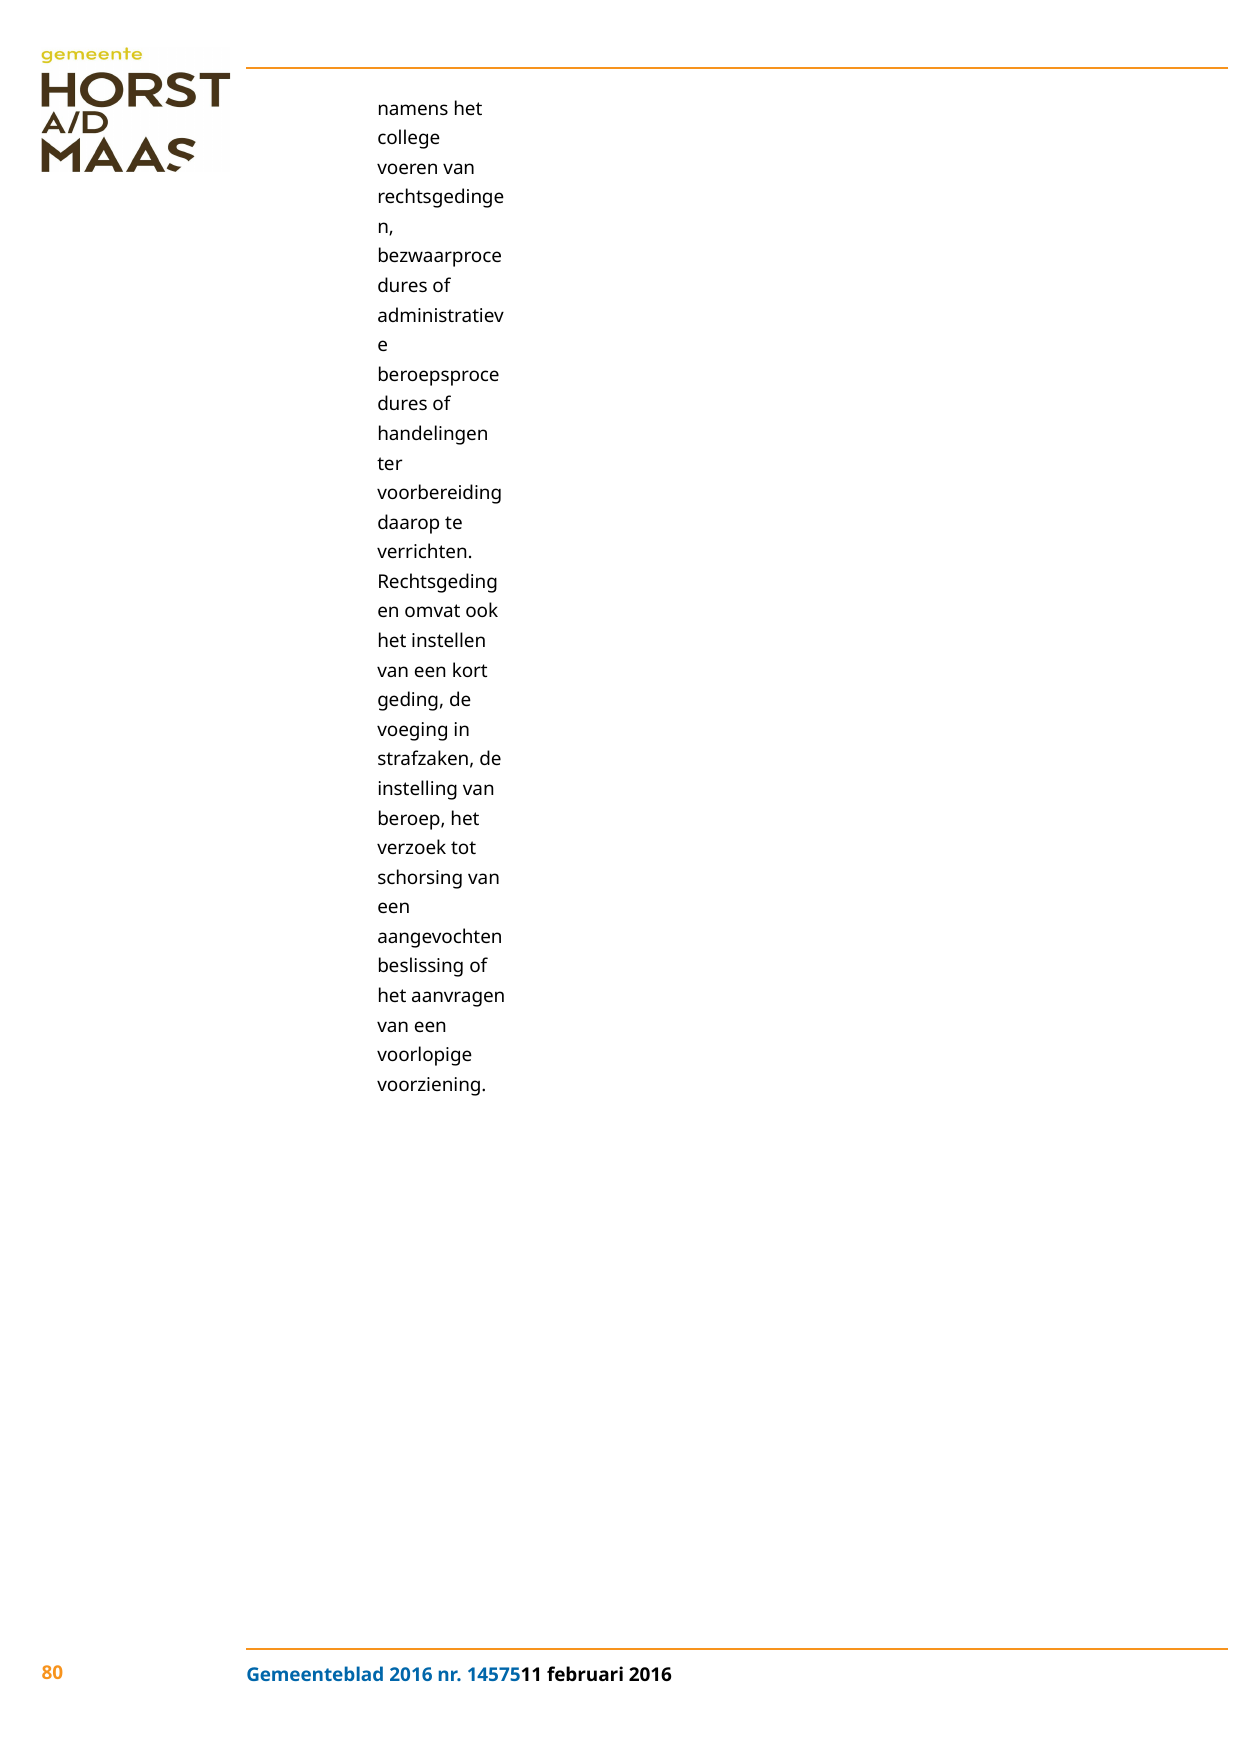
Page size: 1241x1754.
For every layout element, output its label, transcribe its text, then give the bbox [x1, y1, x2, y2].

table_cell [506, 95, 635, 1097]
table_cell [1023, 1097, 1152, 1122]
table_cell [635, 1097, 764, 1122]
table_cell [764, 95, 893, 1097]
table_cell namens het college voeren van rechtsgedingen, bezwaarprocedures of administratieve beroepsprocedures of handelingen ter voorbereiding daarop te verrichten. Rechtsgedingen omvat ook het instellen van een kort geding, de voeging in strafzaken, de instelling van beroep, het verzoek tot schorsing van een aangevochten beslissing of het aanvragen van een voorlopige voorziening. [377, 95, 506, 1097]
table_cell [506, 1097, 635, 1122]
table_cell [894, 1097, 1022, 1122]
table_cell [635, 95, 764, 1097]
table_cell [764, 1097, 893, 1122]
table_cell [248, 95, 377, 1097]
picture [41, 47, 231, 172]
table_cell [248, 1097, 377, 1122]
table_cell [894, 95, 1022, 1097]
table_cell [377, 1097, 506, 1122]
